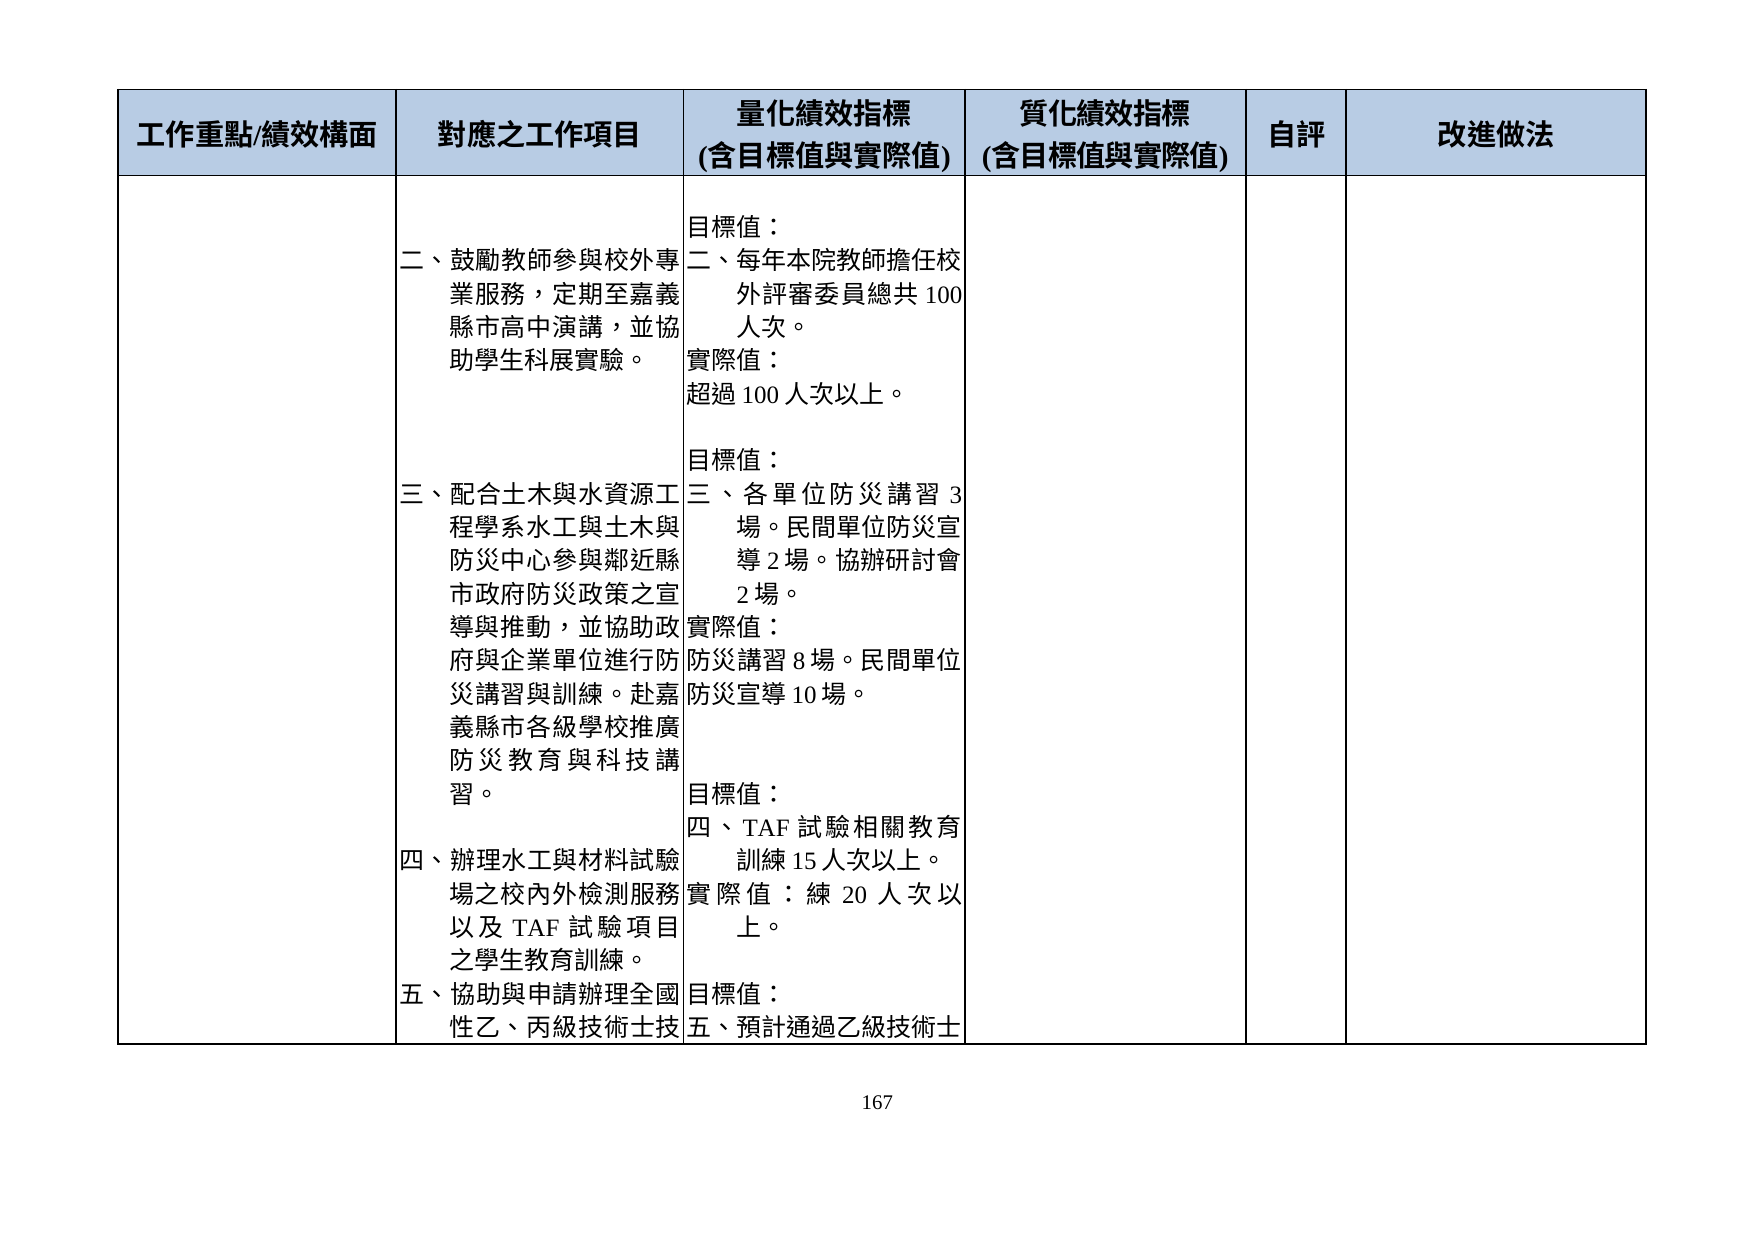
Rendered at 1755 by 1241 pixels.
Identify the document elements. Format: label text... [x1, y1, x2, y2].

table_header 對應之工作項目 [397, 90, 683, 175]
table_header 工作重點/績效構面 [119, 90, 395, 175]
table_cell [1347, 176, 1645, 1043]
table_cell [119, 176, 395, 1043]
table_cell 二、鼓勵教師參與校外專業服務，定期至嘉義縣市高中演講，並協助學生科展實驗。 三、配合土木與水資源工程學系水工與土木與防災中心參與鄰近縣市政府防災政策之宣導與推動，並協助政府與企業單位進行防災講習與訓練。赴嘉義縣市各級學校推廣防災教育與科技講習。 四、辦理水工與材料試驗場之校內外檢測服務以及TAF試驗項目之學生教育訓練。 五、協助與申請辦理全國性乙、丙級技術士技 [397, 176, 683, 1043]
table_header 改進做法 [1347, 90, 1645, 175]
table_cell [1247, 176, 1345, 1043]
table_header 自評 [1247, 90, 1345, 175]
table_cell 目標值： 二、每年本院教師擔任校外評審委員總共100人次。 實際值： 超過100人次以上。 目標值： 三、各單位防災講習3場。民間單位防災宣導2場。協辦研討會2場。 實際值： 防災講習8場。民間單位防災宣導10場。 目標值： 四、TAF試驗相關教育訓練15人次以上。 實際值：練20人次以上。 目標值： 五、預計通過乙級技術士 [684, 176, 964, 1043]
table_header 質化績效指標 (含目標值與實際值) [966, 90, 1245, 175]
table_header 量化績效指標 (含目標值與實際值) [684, 90, 964, 175]
table_cell [966, 176, 1245, 1043]
